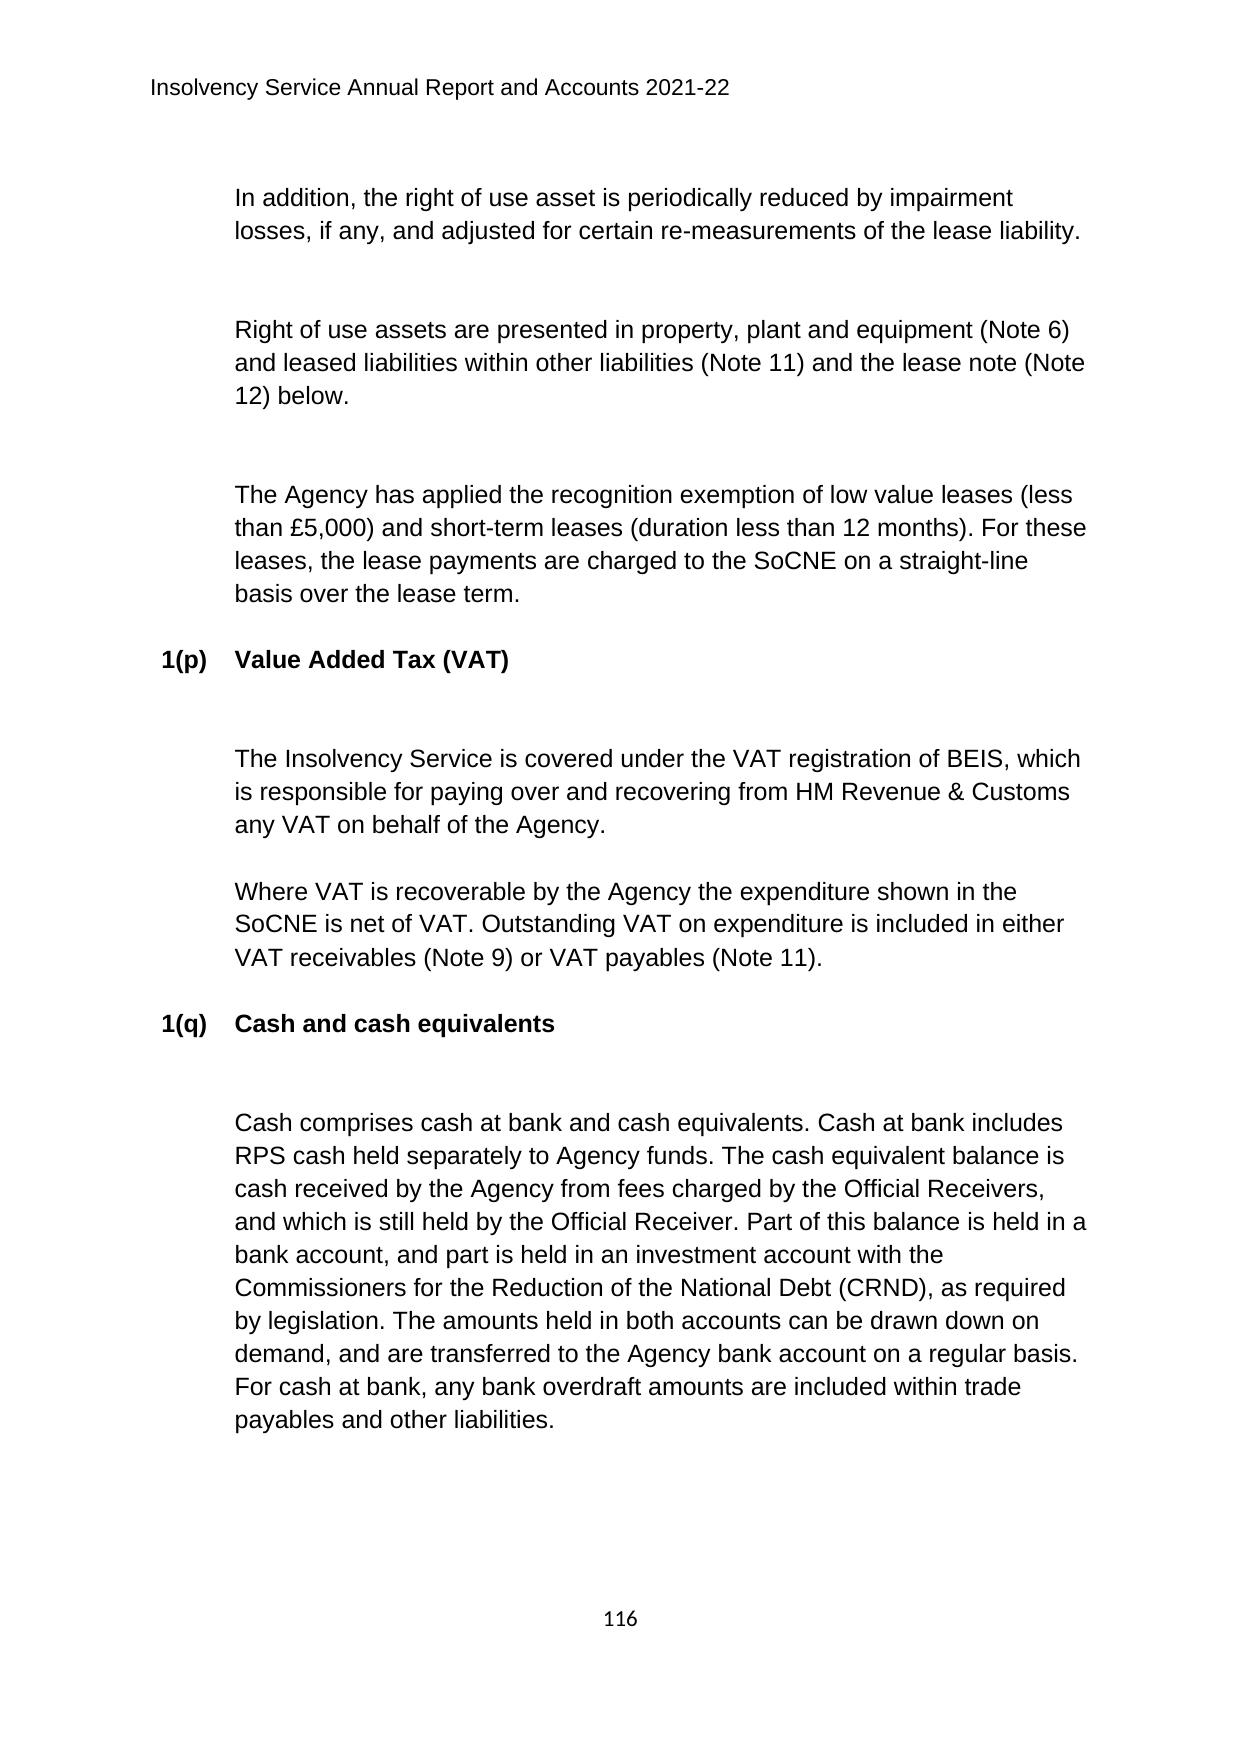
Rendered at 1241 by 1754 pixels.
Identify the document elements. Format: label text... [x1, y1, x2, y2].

table_cell [150, 183, 223, 315]
table_cell Cash and cash equivalents [223, 1009, 1101, 1108]
table_cell [1101, 1009, 1139, 1108]
table_cell [1101, 480, 1139, 612]
table_cell [1101, 744, 1139, 876]
table_cell [1101, 315, 1139, 480]
table_cell [1101, 150, 1139, 183]
table_cell [150, 315, 223, 480]
table_cell [223, 612, 1101, 645]
table_cell 1(q) [150, 1009, 223, 1108]
table_cell [223, 976, 1101, 1008]
table_cell [150, 876, 223, 976]
table_cell [1101, 876, 1139, 976]
table_cell [223, 150, 1101, 183]
table_cell [1101, 645, 1139, 744]
table_cell 1(p) [150, 645, 223, 744]
table_cell Value Added Tax (VAT) [223, 645, 1101, 744]
table_cell [150, 612, 223, 645]
table_cell [150, 744, 223, 876]
table_cell The Agency has applied the recognition exemption of low value leases (less than £5,000) and short-term leases (duration less than 12 months). For these leases, the lease payments are charged to the SoCNE on a straight-line basis over the lease term. [223, 480, 1101, 612]
table_cell Where VAT is recoverable by the Agency the expenditure shown in the SoCNE is net of VAT. Outstanding VAT on expenditure is included in either VAT receivables (Note 9) or VAT payables (Note 11). [223, 876, 1101, 976]
table_cell The Insolvency Service is covered under the VAT registration of BEIS, which is responsible for paying over and recovering from HM Revenue & Customs any VAT on behalf of the Agency. [223, 744, 1101, 876]
table_cell [1101, 183, 1139, 315]
table_cell [150, 480, 223, 612]
table_cell [1101, 612, 1139, 645]
table_cell [1101, 976, 1139, 1008]
table_cell In addition, the right of use asset is periodically reduced by impairment losses, if any, and adjusted for certain re-measurements of the lease liability. [223, 183, 1101, 315]
table_cell [150, 976, 223, 1008]
table_cell Right of use assets are presented in property, plant and equipment (Note 6) and leased liabilities within other liabilities (Note 11) and the lease note (Note 12) below. [223, 315, 1101, 480]
table_cell [1101, 1108, 1139, 1438]
table_cell Cash comprises cash at bank and cash equivalents. Cash at bank includes RPS cash held separately to Agency funds. The cash equivalent balance is cash received by the Agency from fees charged by the Official Receivers, and which is still held by the Official Receiver. Part of this balance is held in a bank account, and part is held in an investment account with the Commissioners for the Reduction of the National Debt (CRND), as required by legislation. The amounts held in both accounts can be drawn down on demand, and are transferred to the Agency bank account on a regular basis. For cash at bank, any bank overdraft amounts are included within trade payables and other liabilities. [223, 1108, 1101, 1438]
table_cell [150, 150, 223, 183]
table_cell [150, 1108, 223, 1438]
